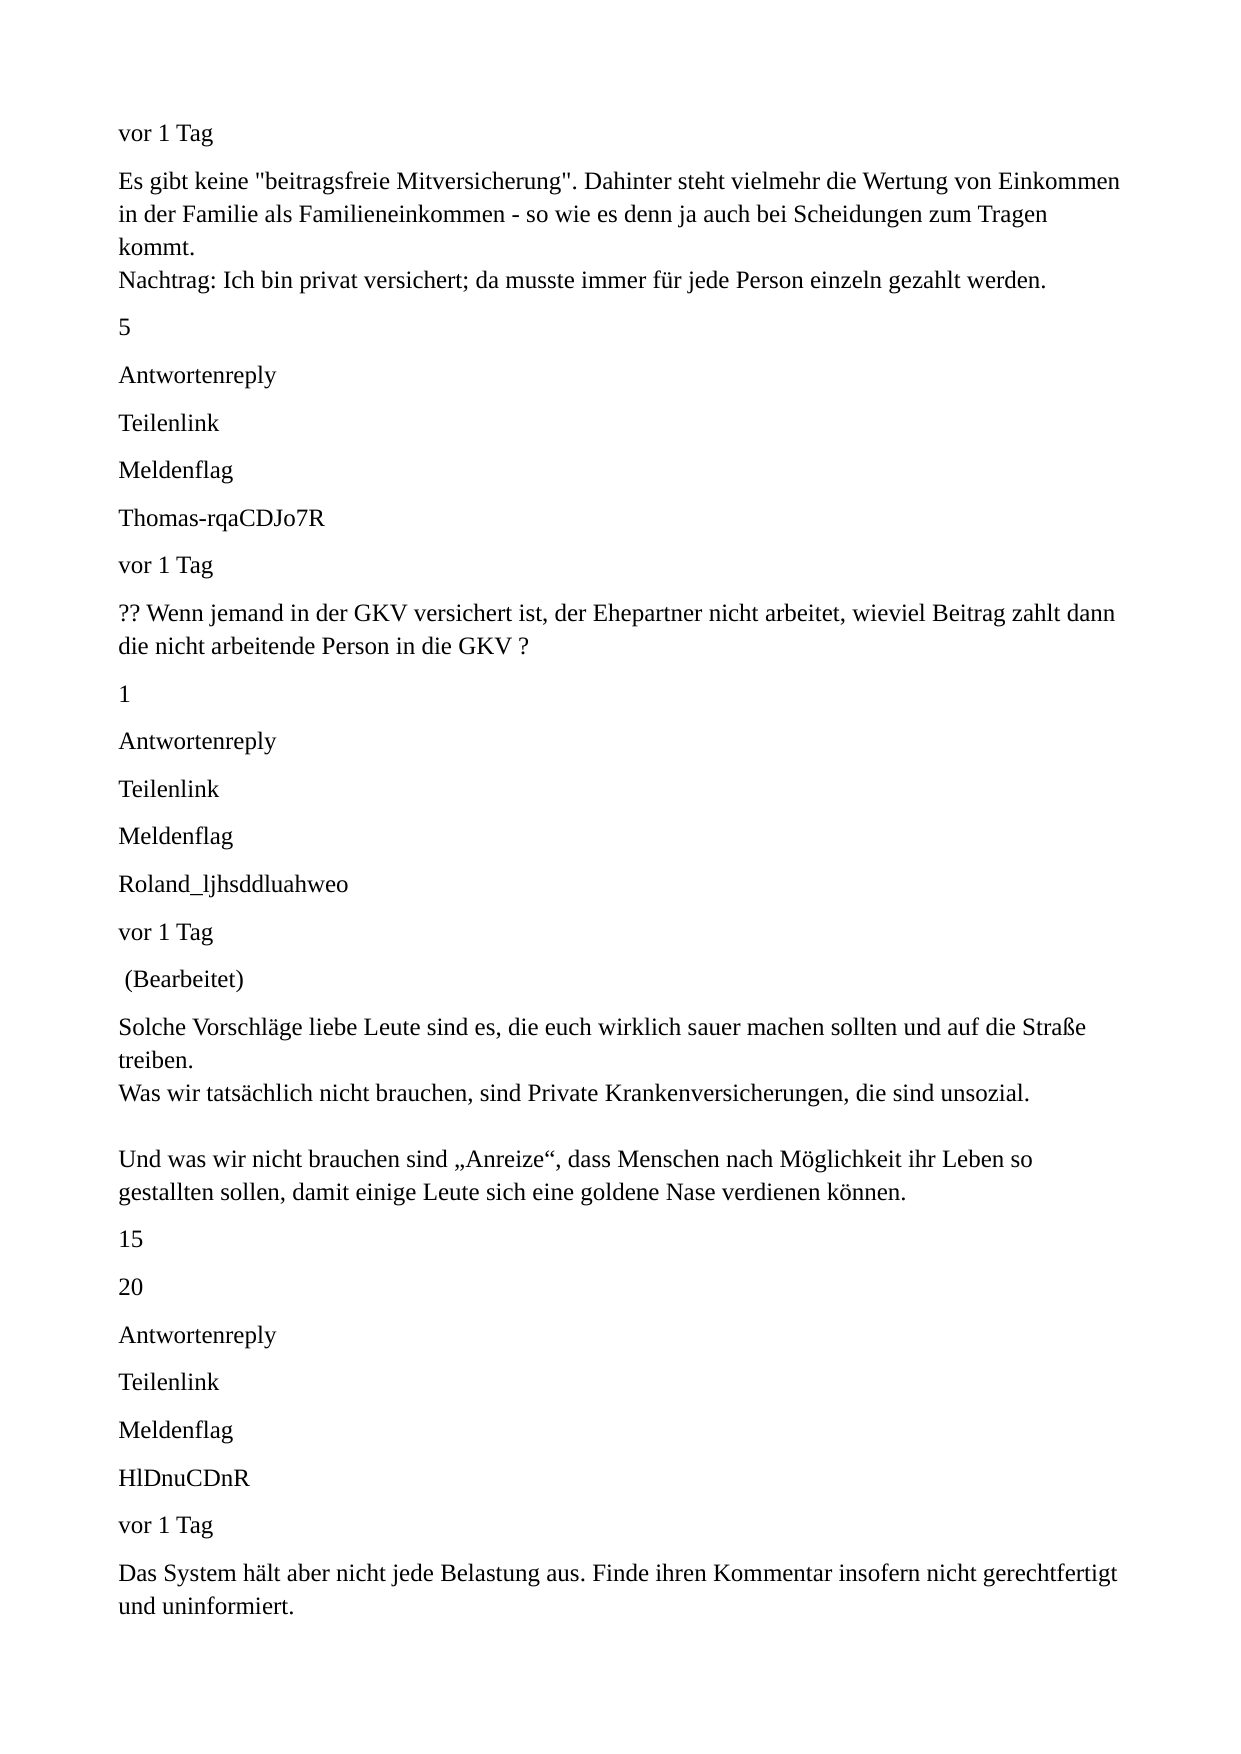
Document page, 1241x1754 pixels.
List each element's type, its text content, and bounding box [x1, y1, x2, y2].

text Antwortenreply [118, 1320, 1122, 1348]
text Antwortenreply [118, 726, 1122, 755]
text Teilenlink [118, 408, 1122, 436]
text vor 1 Tag [118, 118, 1122, 147]
text 15 [118, 1224, 1122, 1253]
text Teilenlink [118, 1367, 1122, 1396]
text Es gibt keine "beitragsfreie Mitversicherung". Dahinter steht vielmehr die Wertung von Einkommen in der Familie als Familieneinkommen - so wie es denn ja auch bei Scheidungen zum Tragen kommt. Nachtrag: Ich bin privat versichert; da musste immer für jede Person einzeln gezahlt werden. [118, 166, 1122, 293]
text (Bearbeitet) [118, 964, 1122, 993]
text 1 [118, 679, 1122, 707]
text 5 [118, 312, 1122, 341]
text Roland_ljhsddluahweo [118, 869, 1122, 898]
text Meldenflag [118, 455, 1122, 484]
text HlDnuCDnR [118, 1463, 1122, 1491]
text Meldenflag [118, 1415, 1122, 1444]
text vor 1 Tag [118, 1510, 1122, 1539]
text Solche Vorschläge liebe Leute sind es, die euch wirklich sauer machen sollten und auf die Straße treiben. Was wir tatsächlich nicht brauchen, sind Private Krankenversicherungen, die sind unsozial. Und was wir nicht brauchen sind „Anreize“, dass Menschen nach Möglichkeit ihr Leben so gestallten sollen, damit einige Leute sich eine goldene Nase verdienen können. [118, 1012, 1122, 1206]
text ?? Wenn jemand in der GKV versichert ist, der Ehepartner nicht arbeitet, wieviel Beitrag zahlt dann die nicht arbeitende Person in die GKV ? [118, 598, 1122, 660]
text Teilenlink [118, 774, 1122, 803]
text Das System hält aber nicht jede Belastung aus. Finde ihren Kommentar insofern nicht gerechtfertigt und uninformiert. [118, 1558, 1122, 1619]
text Meldenflag [118, 821, 1122, 850]
text vor 1 Tag [118, 550, 1122, 579]
text 20 [118, 1272, 1122, 1301]
text Thomas-rqaCDJo7R [118, 503, 1122, 532]
text Antwortenreply [118, 360, 1122, 389]
text vor 1 Tag [118, 917, 1122, 945]
